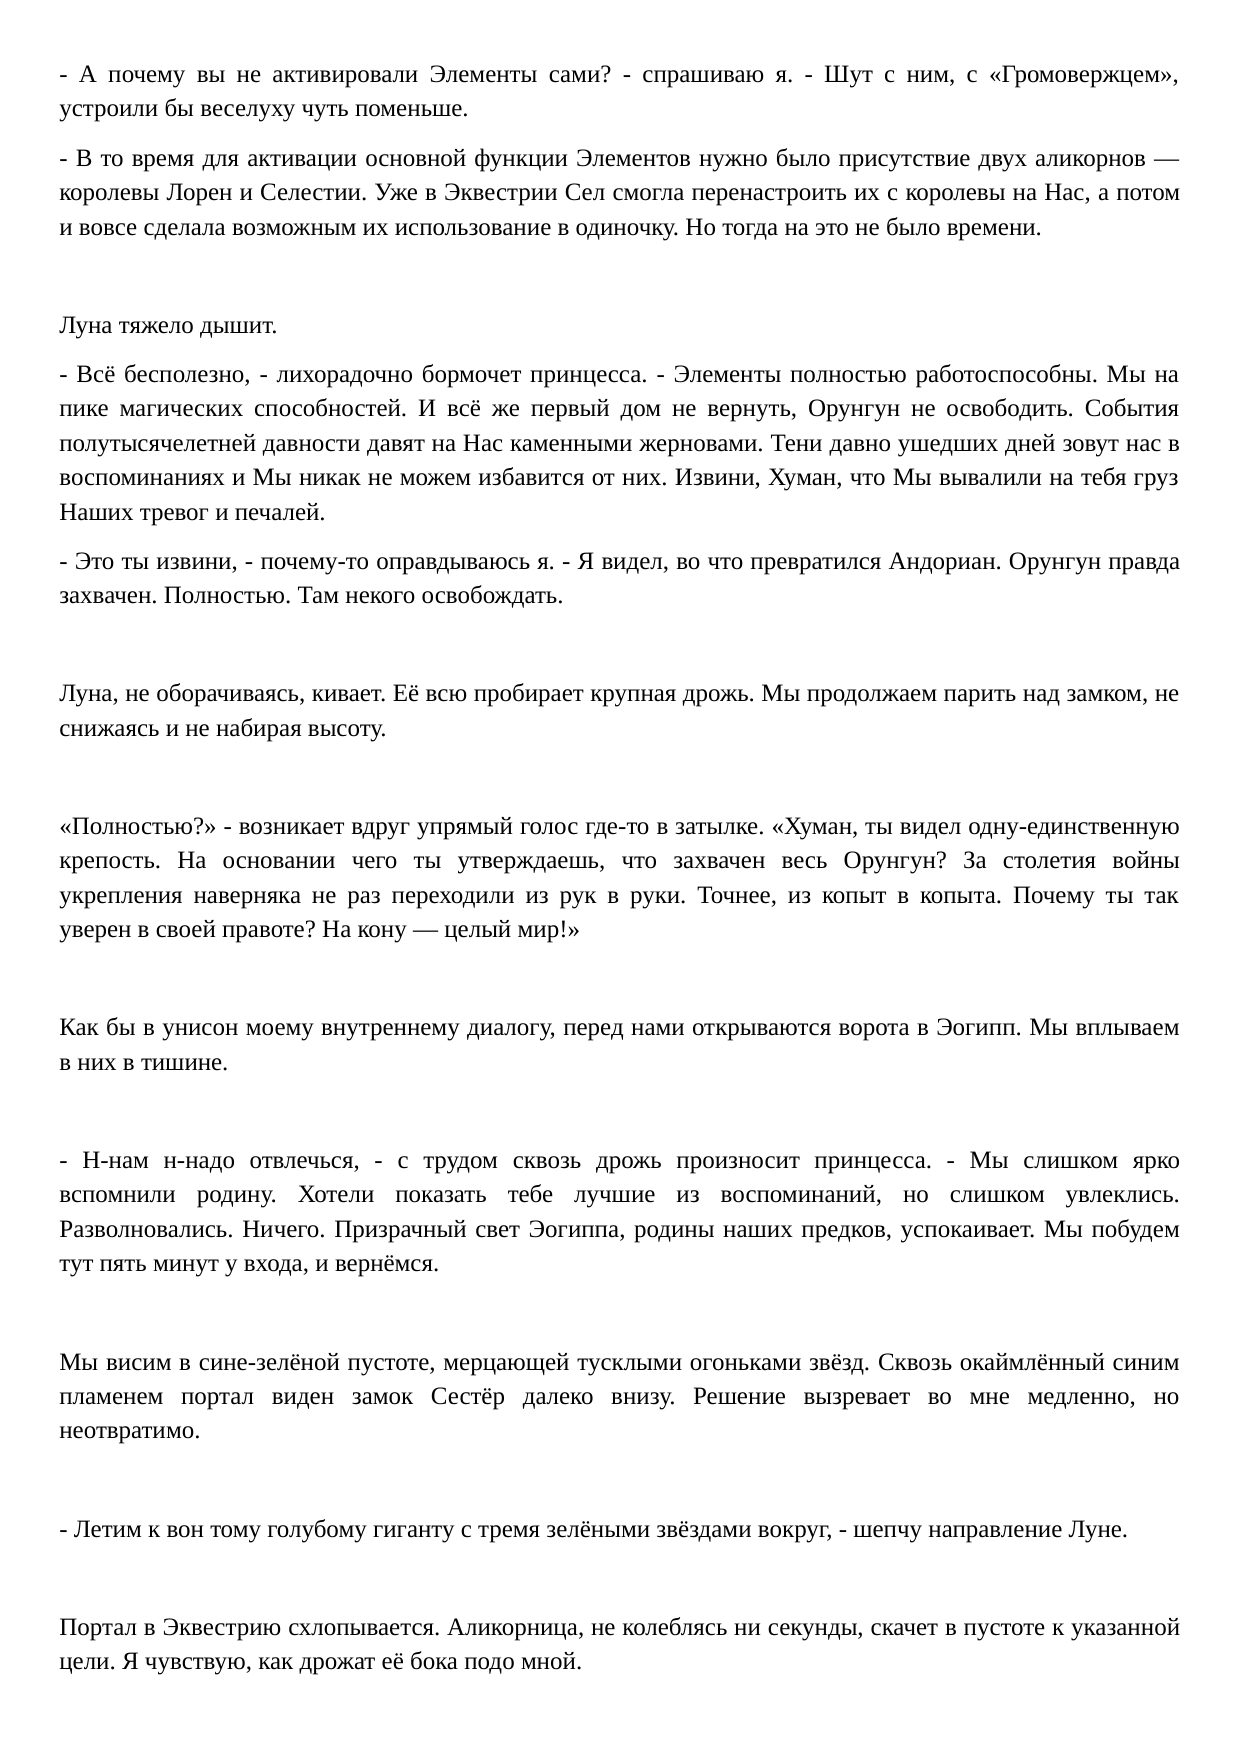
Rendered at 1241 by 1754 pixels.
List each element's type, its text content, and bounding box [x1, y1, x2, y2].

text Как бы в унисон моему внутреннему диалогу, перед нами открываются ворота в Эогипп. Мы вплываем в них в тишине. [59, 1012, 1181, 1076]
text Портал в Эквестрию схлопывается. Аликорница, не колеблясь ни секунды, скачет в пустоте к указанной цели. Я чувствую, как дрожат её бока подо мной. [59, 1612, 1181, 1675]
text - Всё бесполезно, - лихорадочно бормочет принцесса. - Элементы полностью работоспособны. Мы на пике магических способностей. И всё же первый дом не вернуть, Орунгун не освободить. События полутысячелетней давности давят на Нас каменными жерновами. Тени давно ушедших дней зовут нас в воспоминаниях и Мы никак не можем избавится от них. Извини, Хуман, что Мы вывалили на тебя груз Наших тревог и печалей. [59, 359, 1181, 525]
text Мы висим в сине-зелёной пустоте, мерцающей тусклыми огоньками звёзд. Сквозь окаймлённый синим пламенем портал виден замок Сестёр далеко внизу. Решение вызревает во мне медленно, но неотвратимо. [59, 1347, 1181, 1444]
text Луна тяжело дышит. [59, 310, 1181, 338]
text - В то время для активации основной функции Элементов нужно было присутствие двух аликорнов — королевы Лорен и Селестии. Уже в Эквестрии Сел смогла перенастроить их с королевы на Нас, а потом и вовсе сделала возможным их использование в одиночку. Но тогда на это не было времени. [59, 143, 1181, 240]
text - Летим к вон тому голубому гиганту с тремя зелёными звёздами вокруг, - шепчу направление Луне. [59, 1514, 1181, 1542]
text «Полностью?» - возникает вдруг упрямый голос где-то в затылке. «Хуман, ты видел одну-единственную крепость. На основании чего ты утверждаешь, что захвачен весь Орунгун? За столетия войны укрепления наверняка не раз переходили из рук в руки. Точнее, из копыт в копыта. Почему ты так уверен в своей правоте? На кону — целый мир!» [59, 811, 1181, 943]
text - Н-нам н-надо отвлечься, - с трудом сквозь дрожь произносит принцесса. - Мы слишком ярко вспомнили родину. Хотели показать тебе лучшие из воспоминаний, но слишком увлеклись. Разволновались. Ничего. Призрачный свет Эогиппа, родины наших предков, успокаивает. Мы побудем тут пять минут у входа, и вернёмся. [59, 1145, 1181, 1277]
text - А почему вы не активировали Элементы сами? - спрашиваю я. - Шут с ним, с «Громовержцем», устроили бы веселуху чуть поменьше. [59, 59, 1181, 122]
text Луна, не оборачиваясь, кивает. Её всю пробирает крупная дрожь. Мы продолжаем парить над замком, не снижаясь и не набирая высоту. [59, 678, 1181, 742]
text - Это ты извини, - почему-то оправдываюсь я. - Я видел, во что превратился Андориан. Орунгун правда захвачен. Полностью. Там некого освобождать. [59, 546, 1181, 609]
